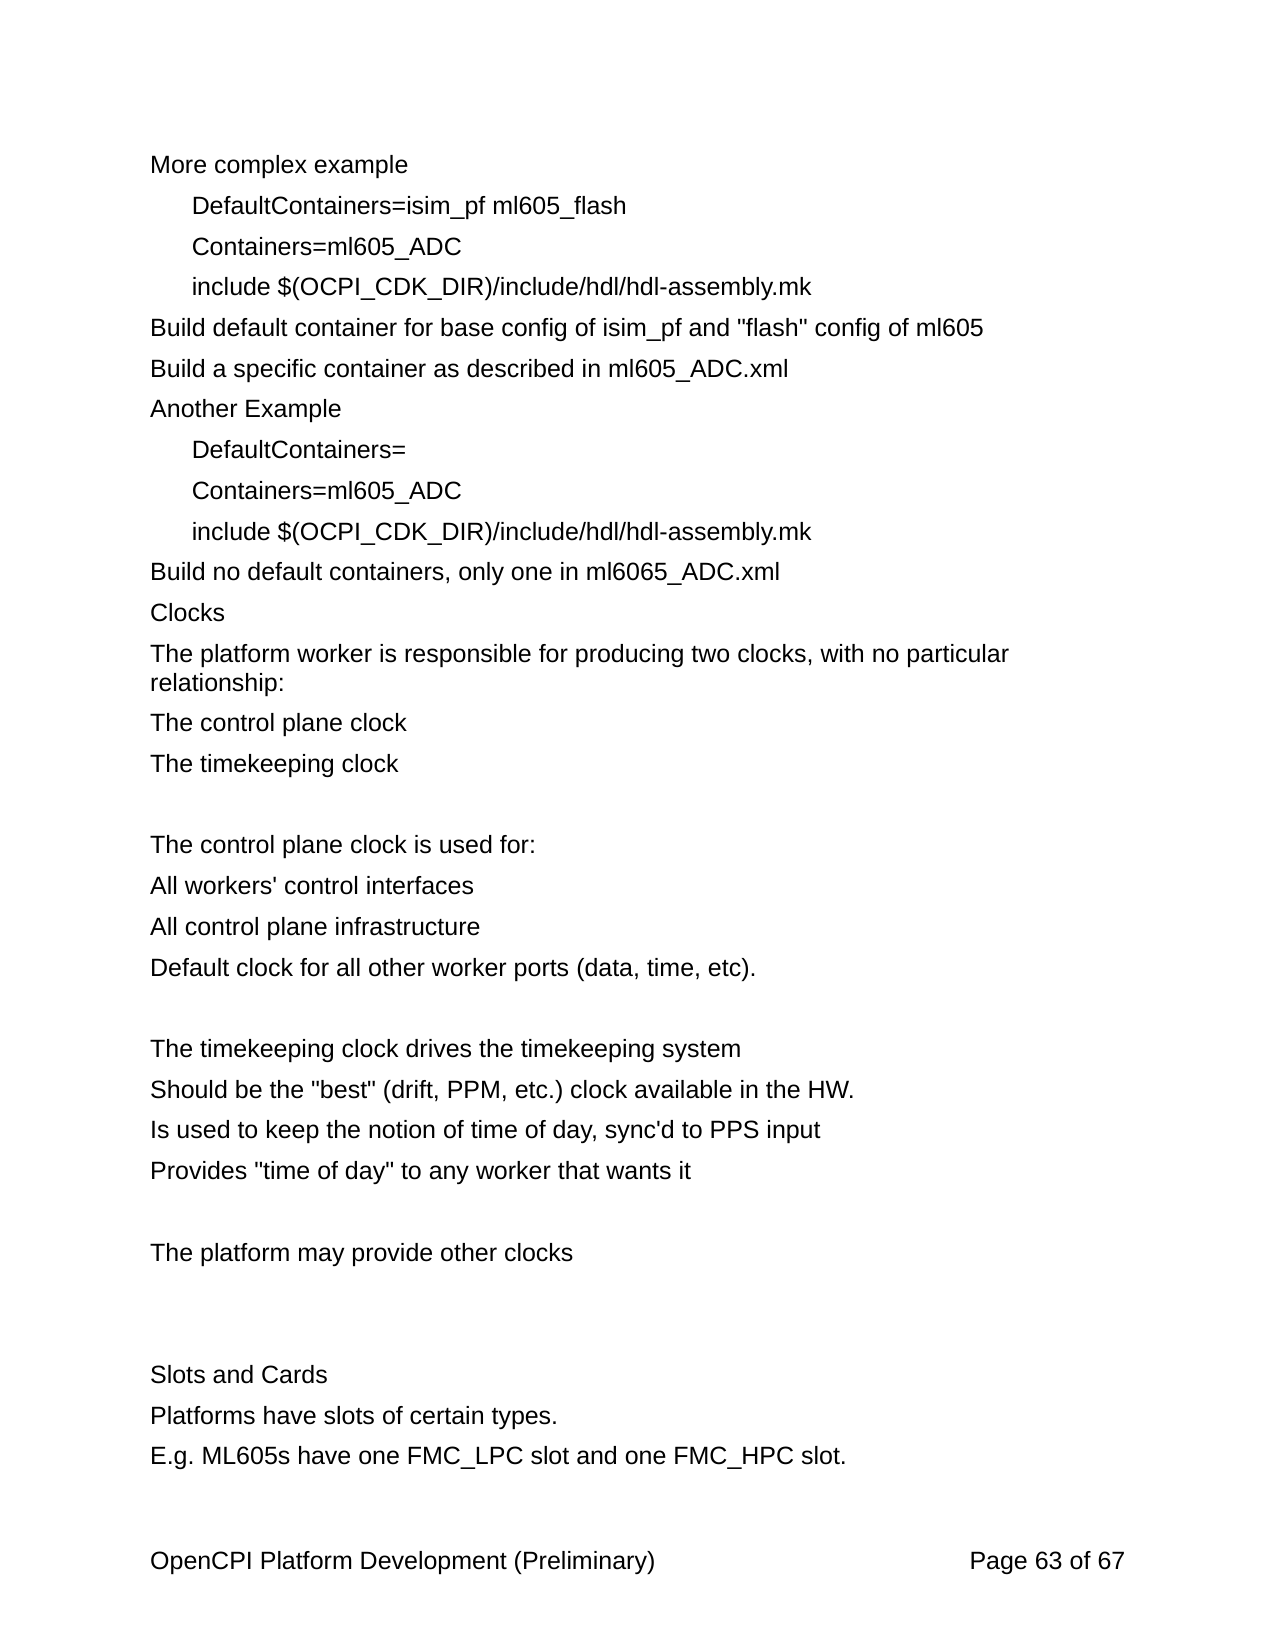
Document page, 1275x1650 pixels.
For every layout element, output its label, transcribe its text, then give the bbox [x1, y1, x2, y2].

text The platform may provide other clocks [150, 1238, 1125, 1266]
text Is used to keep the notion of time of day, sync'd to PPS input [150, 1116, 1125, 1144]
text DefaultContainers= [150, 435, 1125, 464]
text Platforms have slots of certain types. [150, 1401, 1125, 1429]
text The control plane clock [150, 708, 1125, 737]
text Containers=ml605_ADC [150, 231, 1125, 260]
text Slots and Cards [150, 1360, 1125, 1389]
text E.g. ML605s have one FMC_LPC slot and one FMC_HPC slot. [150, 1441, 1125, 1470]
text include $(OCPI_CDK_DIR)/include/hdl/hdl-assembly.mk [150, 517, 1125, 545]
text The timekeeping clock drives the timekeeping system [150, 1034, 1125, 1063]
text Another Example [150, 394, 1125, 423]
text Containers=ml605_ADC [150, 476, 1125, 504]
text include $(OCPI_CDK_DIR)/include/hdl/hdl-assembly.mk [150, 272, 1125, 301]
text Should be the "best" (drift, PPM, etc.) clock available in the HW. [150, 1075, 1125, 1103]
text Build a specific container as described in ml605_ADC.xml [150, 354, 1125, 382]
text All workers' control interfaces [150, 871, 1125, 900]
text Default clock for all other worker ports (data, time, etc). [150, 953, 1125, 981]
text All control plane infrastructure [150, 912, 1125, 941]
text Build no default containers, only one in ml6065_ADC.xml [150, 557, 1125, 586]
text The platform worker is responsible for producing two clocks, with no particular relationship: [150, 639, 1125, 696]
text More complex example [150, 150, 1125, 179]
text Provides "time of day" to any worker that wants it [150, 1156, 1125, 1185]
text The timekeeping clock [150, 749, 1125, 778]
text DefaultContainers=isim_pf ml605_flash [150, 191, 1125, 219]
text Clocks [150, 598, 1125, 627]
text The control plane clock is used for: [150, 830, 1125, 859]
text Build default container for base config of isim_pf and "flash" config of ml605 [150, 313, 1125, 342]
